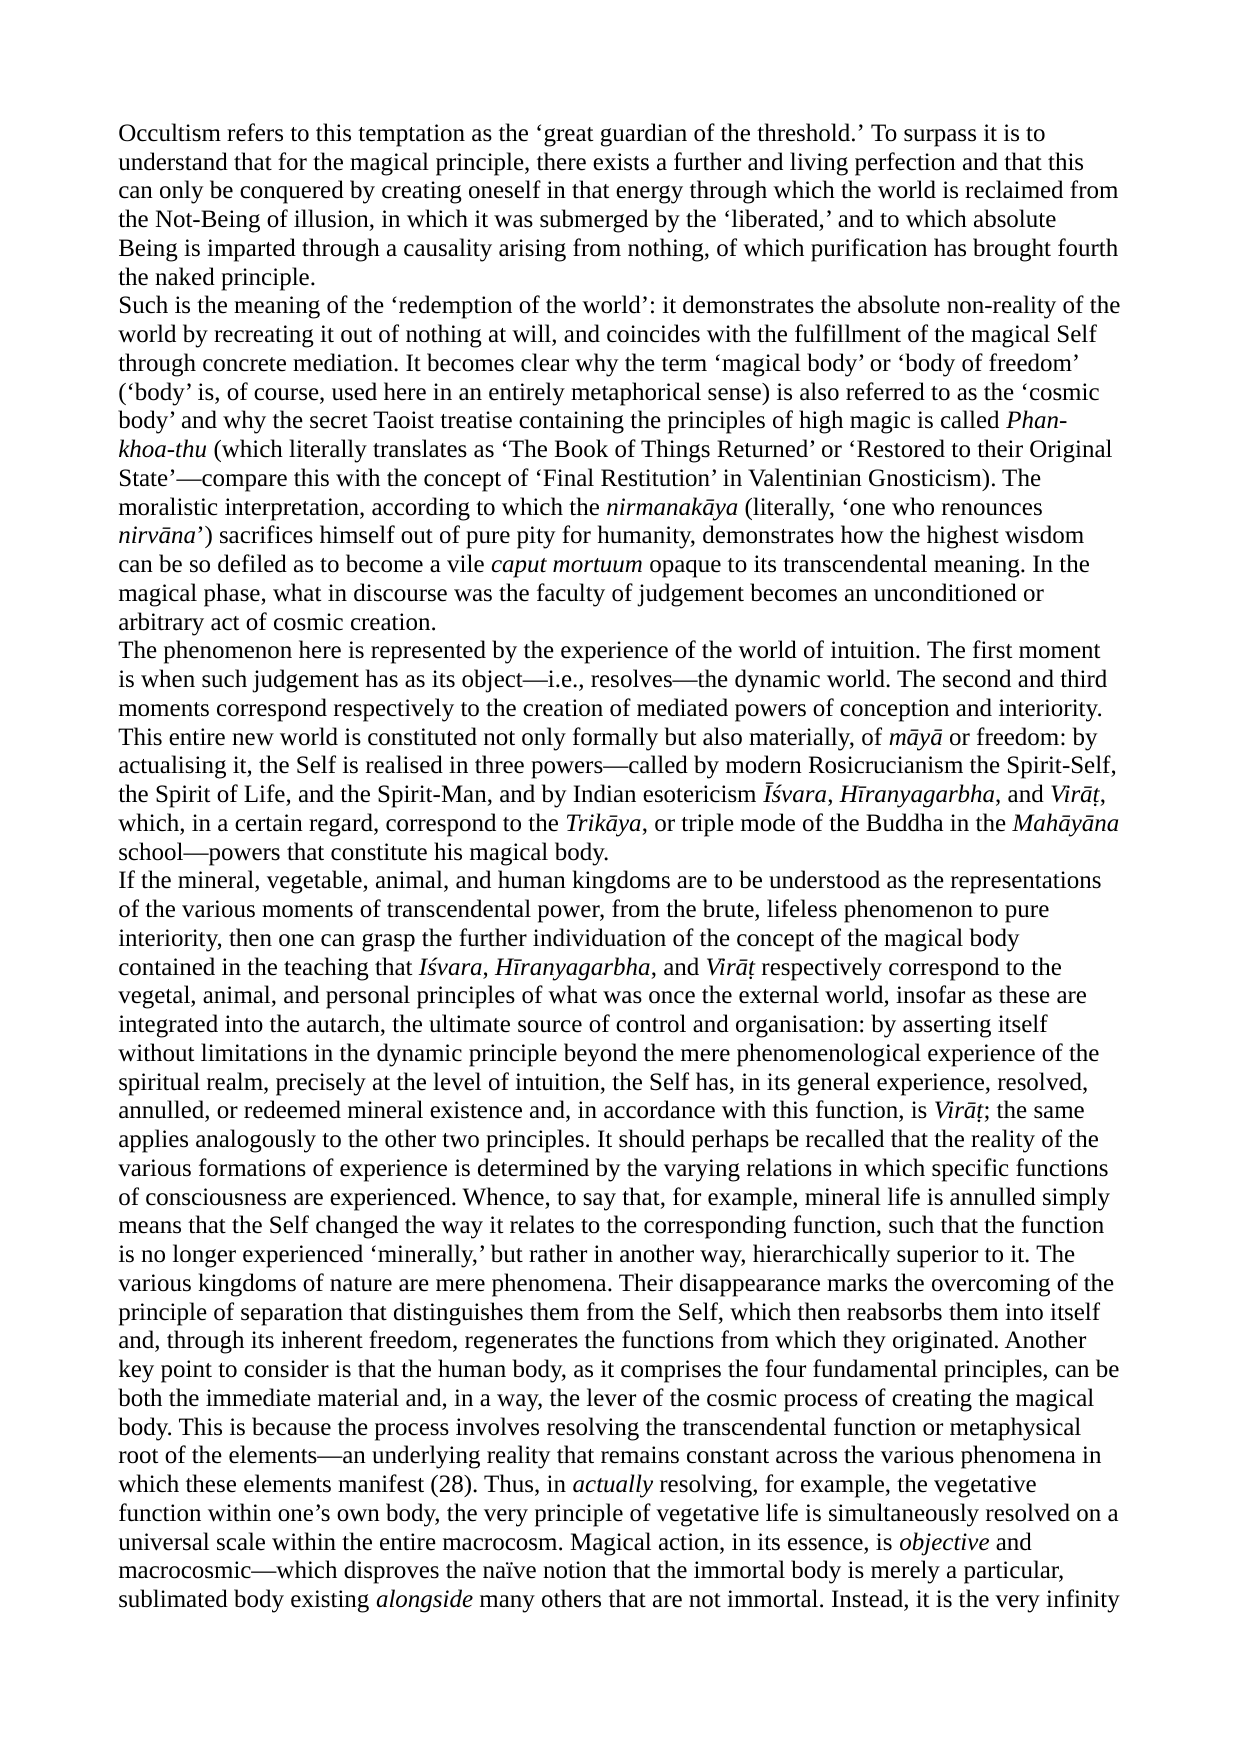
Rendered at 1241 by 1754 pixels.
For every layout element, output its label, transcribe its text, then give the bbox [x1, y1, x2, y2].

text Such is the meaning of the ‘redemption of the world’: it demonstrates the absolute non-reality of the world by recreating it out of nothing at will, and coincides with the fulfillment of the magical Self through concrete mediation. It becomes clear why the term ‘magical body’ or ‘body of freedom’ (‘body’ is, of course, used here in an entirely metaphorical sense) is also referred to as the ‘cosmic body’ and why the secret Taoist treatise containing the principles of high magic is called Phan-khoa-thu (which literally translates as ‘The Book of Things Returned’ or ‘Restored to their Original State’—compare this with the concept of ‘Final Restitution’ in Valentinian Gnosticism). The moralistic interpretation, according to which the nirmanakāya (literally, ‘one who renounces nirvāna’) sacrifices himself out of pure pity for humanity, demonstrates how the highest wisdom can be so defiled as to become a vile caput mortuum opaque to its transcendental meaning. In the magical phase, what in discourse was the faculty of judgement becomes an unconditioned or arbitrary act of cosmic creation. [118, 291, 1122, 636]
text If the mineral, vegetable, animal, and human kingdoms are to be understood as the representations of the various moments of transcendental power, from the brute, lifeless phenomenon to pure interiority, then one can grasp the further individuation of the concept of the magical body contained in the teaching that Iśvara, Hīranyagarbha, and Virāṭ respectively correspond to the vegetal, animal, and personal principles of what was once the external world, insofar as these are integrated into the autarch, the ultimate source of control and organisation: by asserting itself without limitations in the dynamic principle beyond the mere phenomenological experience of the spiritual realm, precisely at the level of intuition, the Self has, in its general experience, resolved, annulled, or redeemed mineral existence and, in accordance with this function, is Virāṭ; the same applies analogously to the other two principles. It should perhaps be recalled that the reality of the various formations of experience is determined by the varying relations in which specific functions of consciousness are experienced. Whence, to say that, for example, mineral life is annulled simply means that the Self changed the way it relates to the corresponding function, such that the function is no longer experienced ‘minerally,’ but rather in another way, hierarchically superior to it. The various kingdoms of nature are mere phenomena. Their disappearance marks the overcoming of the principle of separation that distinguishes them from the Self, which then reabsorbs them into itself and, through its inherent freedom, regenerates the functions from which they originated. Another key point to consider is that the human body, as it comprises the four fundamental principles, can be both the immediate material and, in a way, the lever of the cosmic process of creating the magical body. This is because the process involves resolving the transcendental function or metaphysical root of the elements—an underlying reality that remains constant across the various phenomena in which these elements manifest (28). Thus, in actually resolving, for example, the vegetative function within one’s own body, the very principle of vegetative life is simultaneously resolved on a universal scale within the entire macrocosm. Magical action, in its essence, is objective and macrocosmic—which disproves the naïve notion that the immortal body is merely a particular, sublimated body existing alongside many others that are not immortal. Instead, it is the very infinity [118, 866, 1122, 1613]
text Occultism refers to this temptation as the ‘great guardian of the threshold.’ To surpass it is to understand that for the magical principle, there exists a further and living perfection and that this can only be conquered by creating oneself in that energy through which the world is reclaimed from the Not-Being of illusion, in which it was submerged by the ‘liberated,’ and to which absolute Being is imparted through a causality arising from nothing, of which purification has brought fourth the naked principle. [118, 118, 1122, 291]
text The phenomenon here is represented by the experience of the world of intuition. The first moment is when such judgement has as its object—i.e., resolves—the dynamic world. The second and third moments correspond respectively to the creation of mediated powers of conception and interiority. This entire new world is constituted not only formally but also materially, of māyā or freedom: by actualising it, the Self is realised in three powers—called by modern Rosicrucianism the Spirit-Self, the Spirit of Life, and the Spirit-Man, and by Indian esotericism Īśvara, Hīranyagarbha, and Virāṭ, which, in a certain regard, correspond to the Trikāya, or triple mode of the Buddha in the Mahāyāna school—powers that constitute his magical body. [118, 636, 1122, 866]
